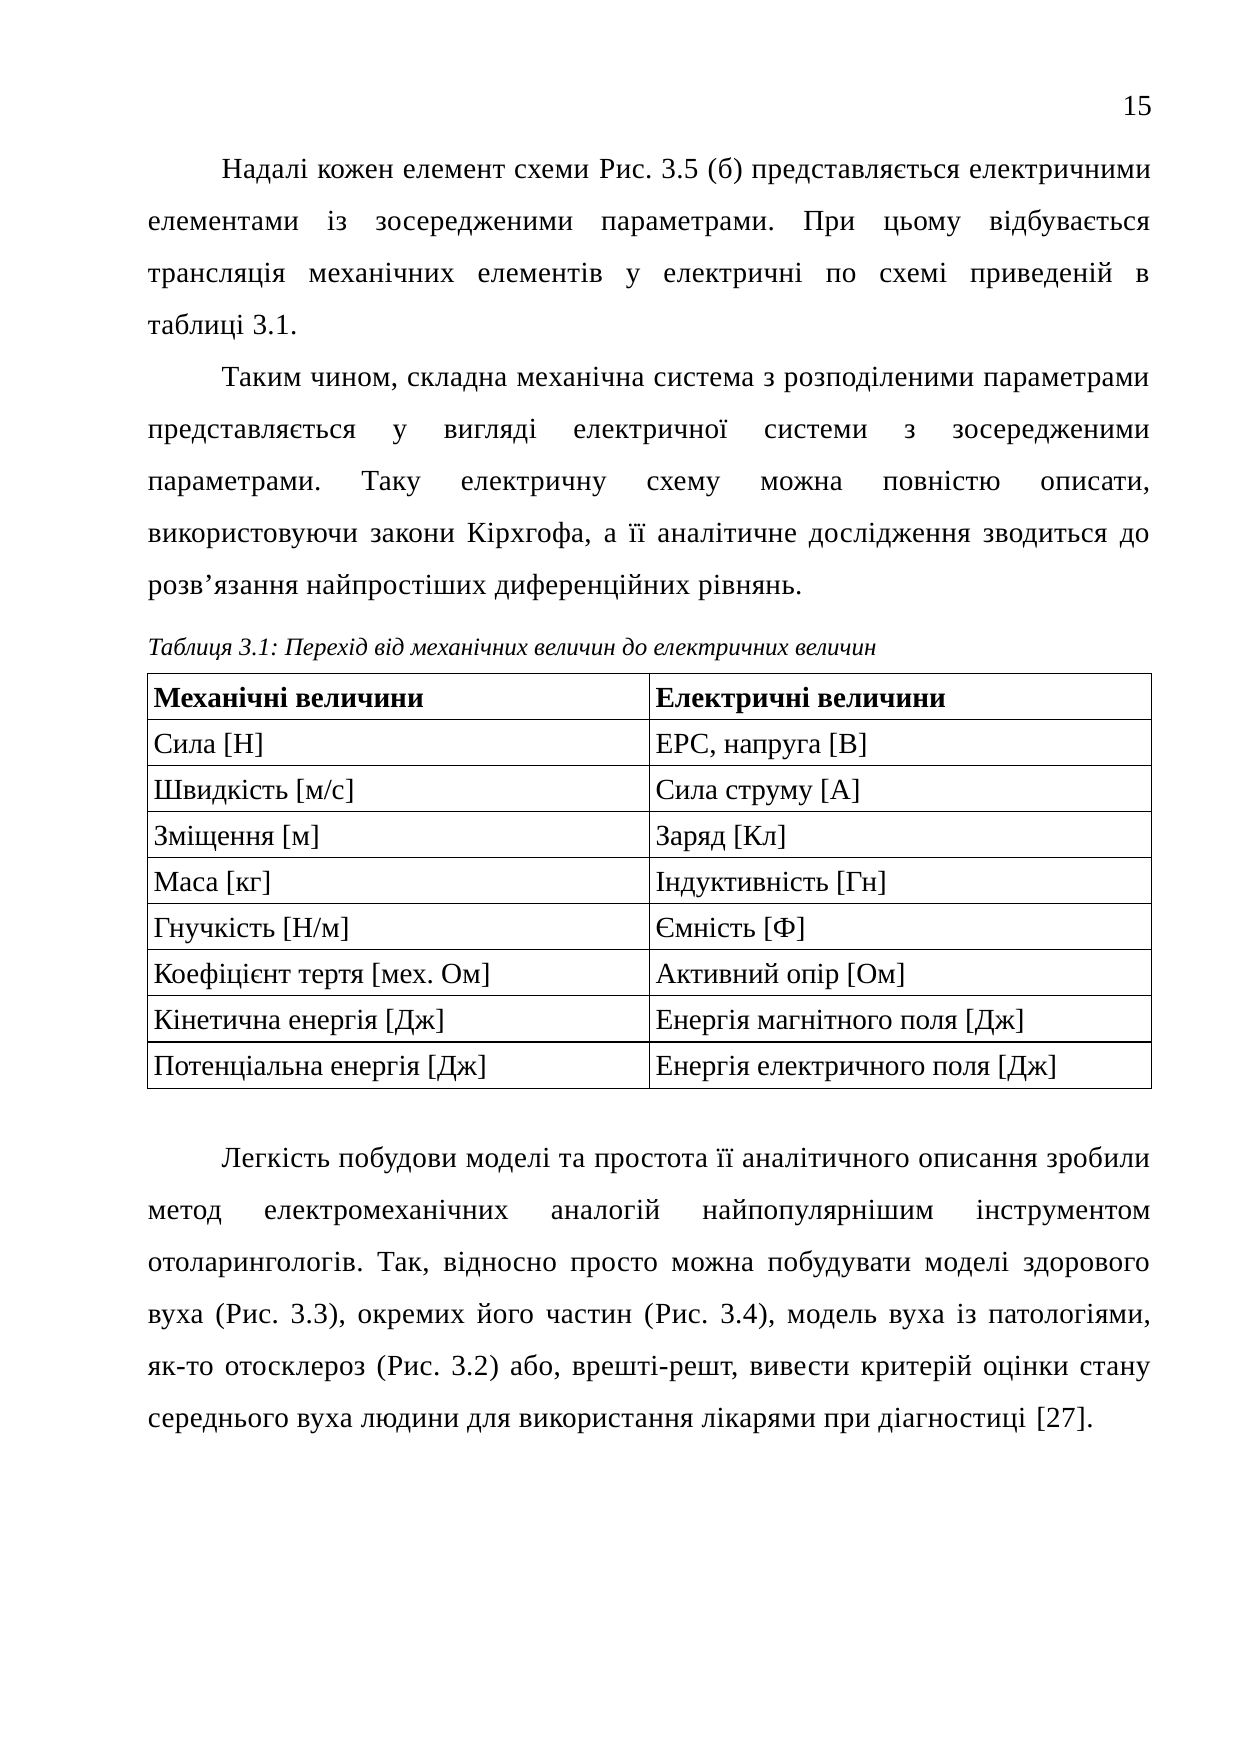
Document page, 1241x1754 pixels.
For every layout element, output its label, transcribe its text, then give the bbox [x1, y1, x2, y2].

table_cell Швидкість [м/с] [148, 766, 649, 811]
table_cell Енергія електричного поля [Дж] [650, 1043, 1151, 1087]
text Легкість побудови моделі та простота її аналітичного описання зробили метод електромеханічних аналогій найпопулярнішим інструментом отоларингологів. Так, відносно просто можна побудувати моделі здорового вуха (Рис. 2.3), окремих його частин (Рис. 2.4), модель вуха із патологіями, як-то отосклероз (Рис. 2.2) або, врешті-решт, вивести критерій оцінки стану середнього вуха людини для використання лікарями при діагностиці [27]. [148, 1141, 1152, 1434]
table_cell Коефіцієнт тертя [мех. Ом] [148, 950, 649, 995]
table_cell Заряд [Кл] [650, 812, 1151, 857]
table_cell Маса [кг] [148, 858, 649, 903]
table_cell Потенціальна енергія [Дж] [148, 1043, 649, 1087]
table_cell Зміщення [м] [148, 812, 649, 857]
text Таким чином, складна механічна система з розподіленими параметрами представляється у вигляді електричної системи з зосередженими параметрами. Таку електричну схему можна повністю описати, використовуючи закони Кірхгофа, а її аналітичне дослідження зводиться до розв’язання найпростіших диференційних рівнянь. [148, 359, 1152, 601]
table_cell Кінетична енергія [Дж] [148, 996, 649, 1041]
table_header Механічні величини [148, 674, 649, 719]
table_cell Індуктивність [Гн] [650, 858, 1151, 903]
text Таблиця 2.1: Перехід від механічних величин до електричних величин [148, 632, 1152, 661]
table_cell Сила [Н] [148, 720, 649, 765]
table_header Електричні величини [650, 674, 1151, 719]
table_cell Енергія магнітного поля [Дж] [650, 996, 1151, 1041]
text Надалі кожен елемент схеми Рис. 2.5 (б) представляється електричними елементами із зосередженими параметрами. При цьому відбувається трансляція механічних елементів у електричні по схемі приведеній в таблиці 2.1. [148, 152, 1152, 341]
table_cell Активний опір [Ом] [650, 950, 1151, 995]
table_cell Ємність [Ф] [650, 904, 1151, 949]
table_cell Гнучкість [Н/м] [148, 904, 649, 949]
table_cell ЕРС, напруга [В] [650, 720, 1151, 765]
table_cell Сила струму [А] [650, 766, 1151, 811]
